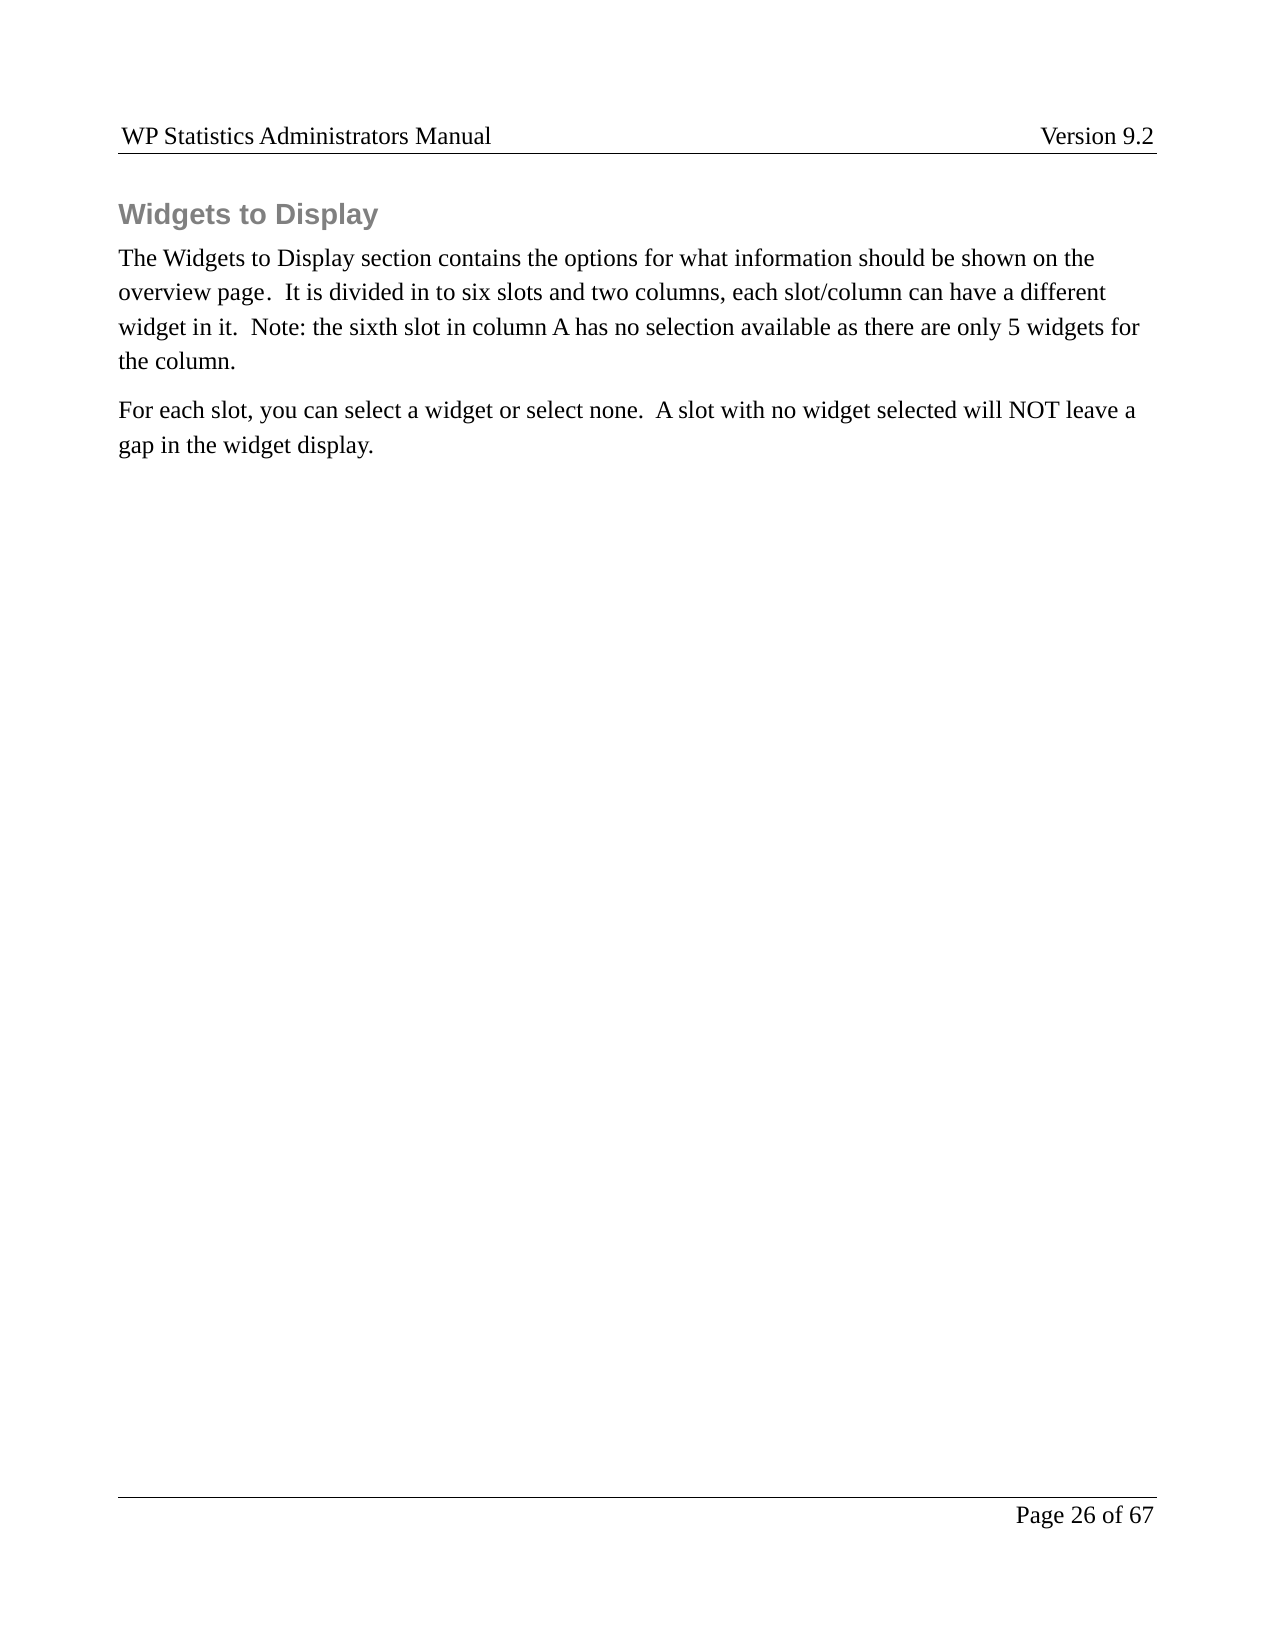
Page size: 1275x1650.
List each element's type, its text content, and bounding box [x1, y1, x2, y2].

text The Widgets to Display section contains the options for what information should be shown on the overview page . It is divided in to six slots and two columns, each slot/column can have a different widget in it. Note: the sixth slot in column A has no selection available as there are only 5 widgets for the column. [118, 243, 1157, 375]
subtitle Widgets to Display [118, 197, 1157, 230]
text For each slot, you can select a widget or select none. A slot with no widget selected will NOT leave a gap in the widget display. [118, 395, 1157, 459]
